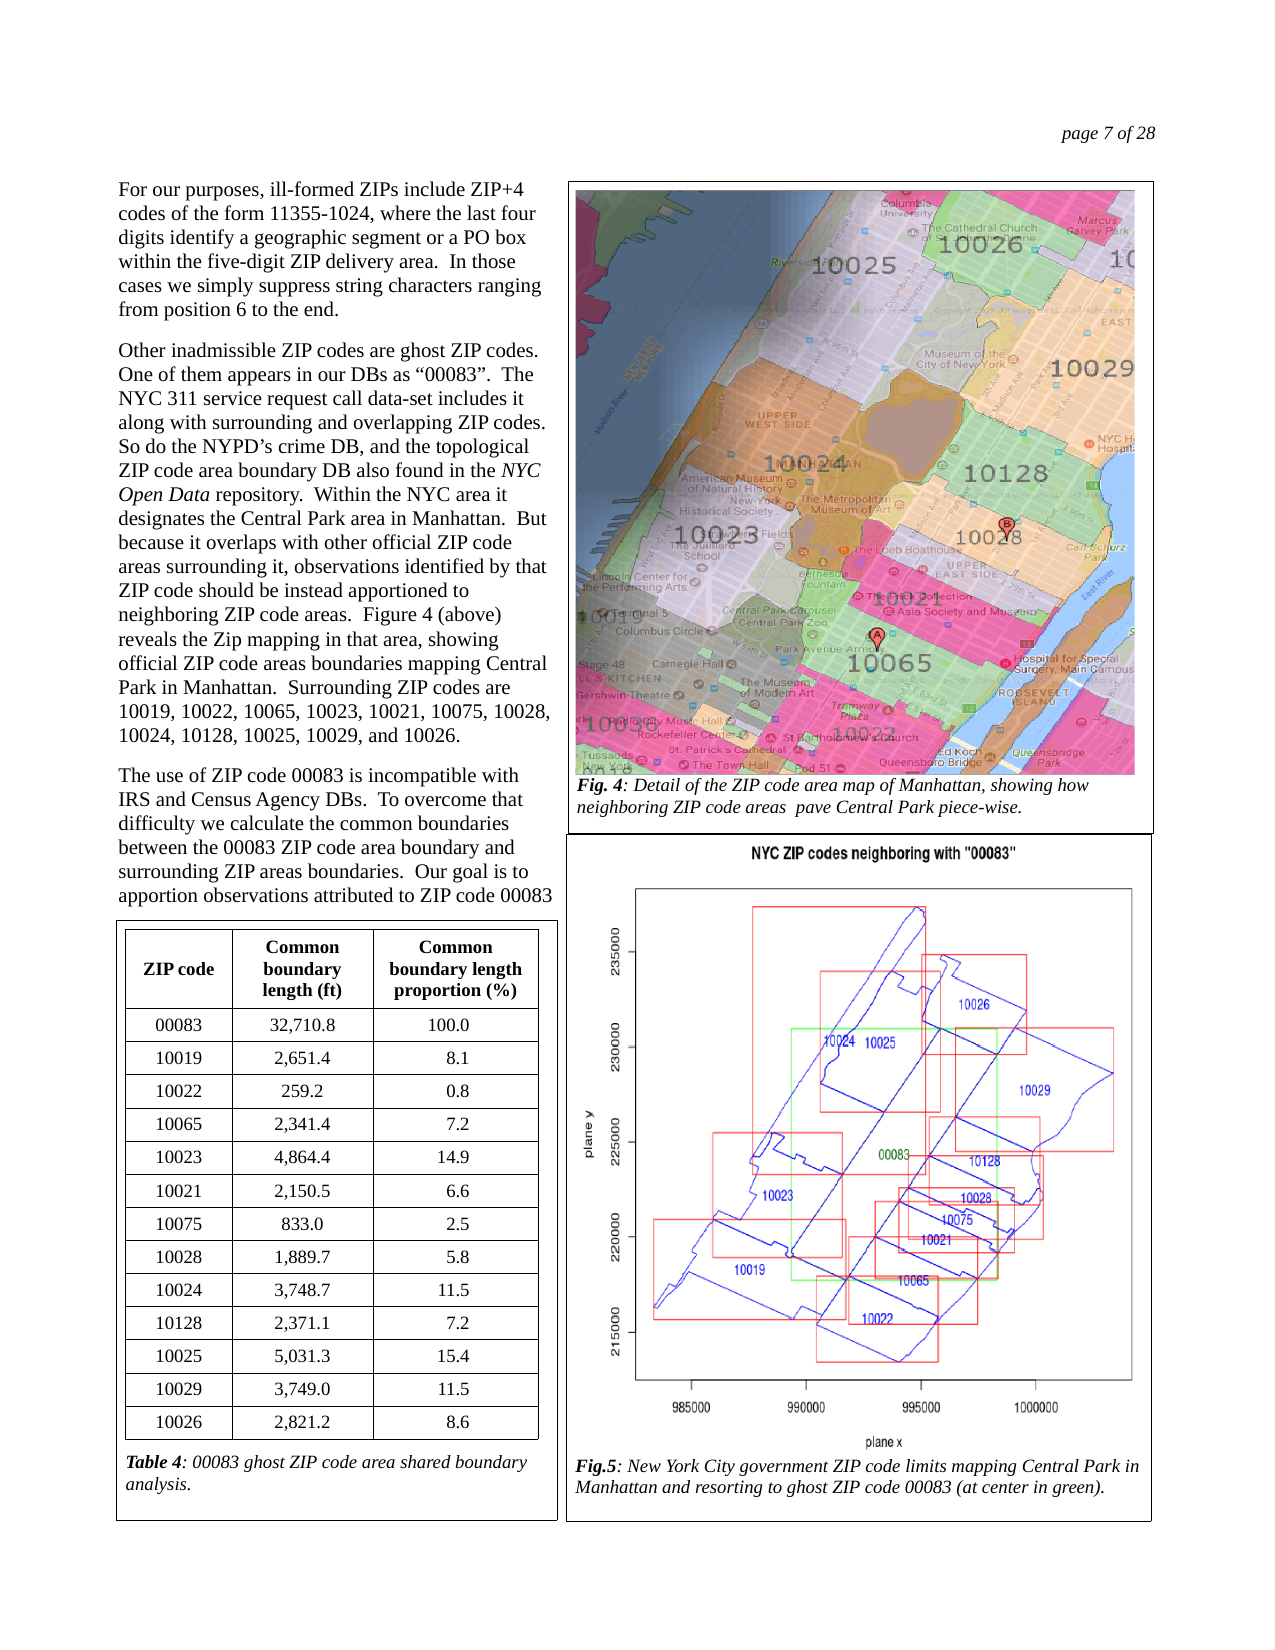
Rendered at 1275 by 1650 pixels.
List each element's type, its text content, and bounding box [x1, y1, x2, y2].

table_cell 100.0 [374, 1009, 538, 1041]
table_cell 00083 [126, 1009, 232, 1041]
table_cell 5,031.3 [233, 1340, 373, 1372]
table_cell 2,651.4 [233, 1042, 373, 1074]
text Fig. 4: Detail of the ZIP code area map of Manhattan, showing how neighboring ZIP code areas pave Central Park piece-wise. [577, 189, 1144, 817]
table_cell 2.5 [374, 1208, 538, 1240]
table_cell 11.5 [374, 1274, 538, 1306]
text Table 4: 00083 ghost ZIP code area shared boundary analysis. [125, 1451, 548, 1494]
table_cell 10028 [126, 1241, 232, 1273]
table_cell 3,749.0 [233, 1374, 373, 1406]
table_cell 833.0 [233, 1208, 373, 1240]
table_cell 10022 [126, 1075, 232, 1107]
picture [575, 190, 1135, 775]
table_cell 2,341.4 [233, 1109, 373, 1141]
table_header Common boundary length (ft) [233, 930, 373, 1008]
table_cell 15.4 [374, 1340, 538, 1372]
table_cell 10029 [126, 1374, 232, 1406]
table_cell 4,864.4 [233, 1142, 373, 1174]
table_cell 10128 [126, 1307, 232, 1339]
table_cell 10024 [126, 1274, 232, 1306]
text [569, 182, 1153, 833]
text [567, 835, 1151, 1521]
table_cell 8.1 [374, 1042, 538, 1074]
table_cell 8.6 [374, 1407, 538, 1439]
table_header ZIP code [126, 930, 232, 1008]
table_cell 7.2 [374, 1307, 538, 1339]
table_cell 1,889.7 [233, 1241, 373, 1273]
table_cell 3,748.7 [233, 1274, 373, 1306]
table_cell 10065 [126, 1109, 232, 1141]
table_cell 10023 [126, 1142, 232, 1174]
table_cell 11.5 [374, 1374, 538, 1406]
table_header Common boundary length proportion (%) [374, 930, 538, 1008]
table_cell 5.8 [374, 1241, 538, 1273]
table_cell 0.8 [374, 1075, 538, 1107]
table_cell 2,150.5 [233, 1175, 373, 1207]
table_cell 6.6 [374, 1175, 538, 1207]
table_cell 10025 [126, 1340, 232, 1372]
table_cell 10021 [126, 1175, 232, 1207]
table_cell 2,821.2 [233, 1407, 373, 1439]
text The use of ZIP code 00083 is incompatible with IRS and Census Agency DBs. To overcome that difficulty we calculate the common boundaries between the 00083 ZIP code area boundary and surrounding ZIP areas boundaries. Our goal is to apportion observations attributed to ZIP code 00083 [118, 763, 568, 907]
table_cell 7.2 [374, 1109, 538, 1141]
table_cell 14.9 [374, 1142, 538, 1174]
picture [583, 843, 1135, 1455]
table_cell 10075 [126, 1208, 232, 1240]
text Fig.5: New York City government ZIP code limits mapping Central Park in Manhattan and resorting to ghost ZIP code 00083 (at center in green). [575, 850, 1142, 1498]
table_cell 32,710.8 [233, 1009, 373, 1041]
text Other inadmissible ZIP codes are ghost ZIP codes. One of them appears in our DBs as “00083”. The NYC 311 service request call data-set includes it along with surrounding and overlapping ZIP codes. So do the NYPD’s crime DB, and the topological ZIP code area boundary DB also found in the NYC Open Data repository. Within the NYC area it designates the Central Park area in Manhattan. But because it overlaps with other official ZIP code areas surrounding it, observations identified by that ZIP code should be instead apportioned to neighboring ZIP code areas. Figure 4 (above) reveals the Zip mapping in that area, showing official ZIP code areas boundaries mapping Central Park in Manhattan. Surrounding ZIP codes are 10019, 10022, 10065, 10023, 10021, 10075, 10028, 10024, 10128, 10025, 10029, and 10026. [118, 338, 568, 747]
table_cell 10019 [126, 1042, 232, 1074]
table_cell 2,371.1 [233, 1307, 373, 1339]
text [117, 921, 557, 1520]
table_cell 259.2 [233, 1075, 373, 1107]
table_cell 10026 [126, 1407, 232, 1439]
text For our purposes, ill-formed ZIPs include ZIP+4 codes of the form 11355-1024, where the last four digits identify a geographic segment or a PO box within the five-digit ZIP delivery area. In those cases we simply suppress string characters ranging from position 6 to the end. [118, 177, 1157, 321]
